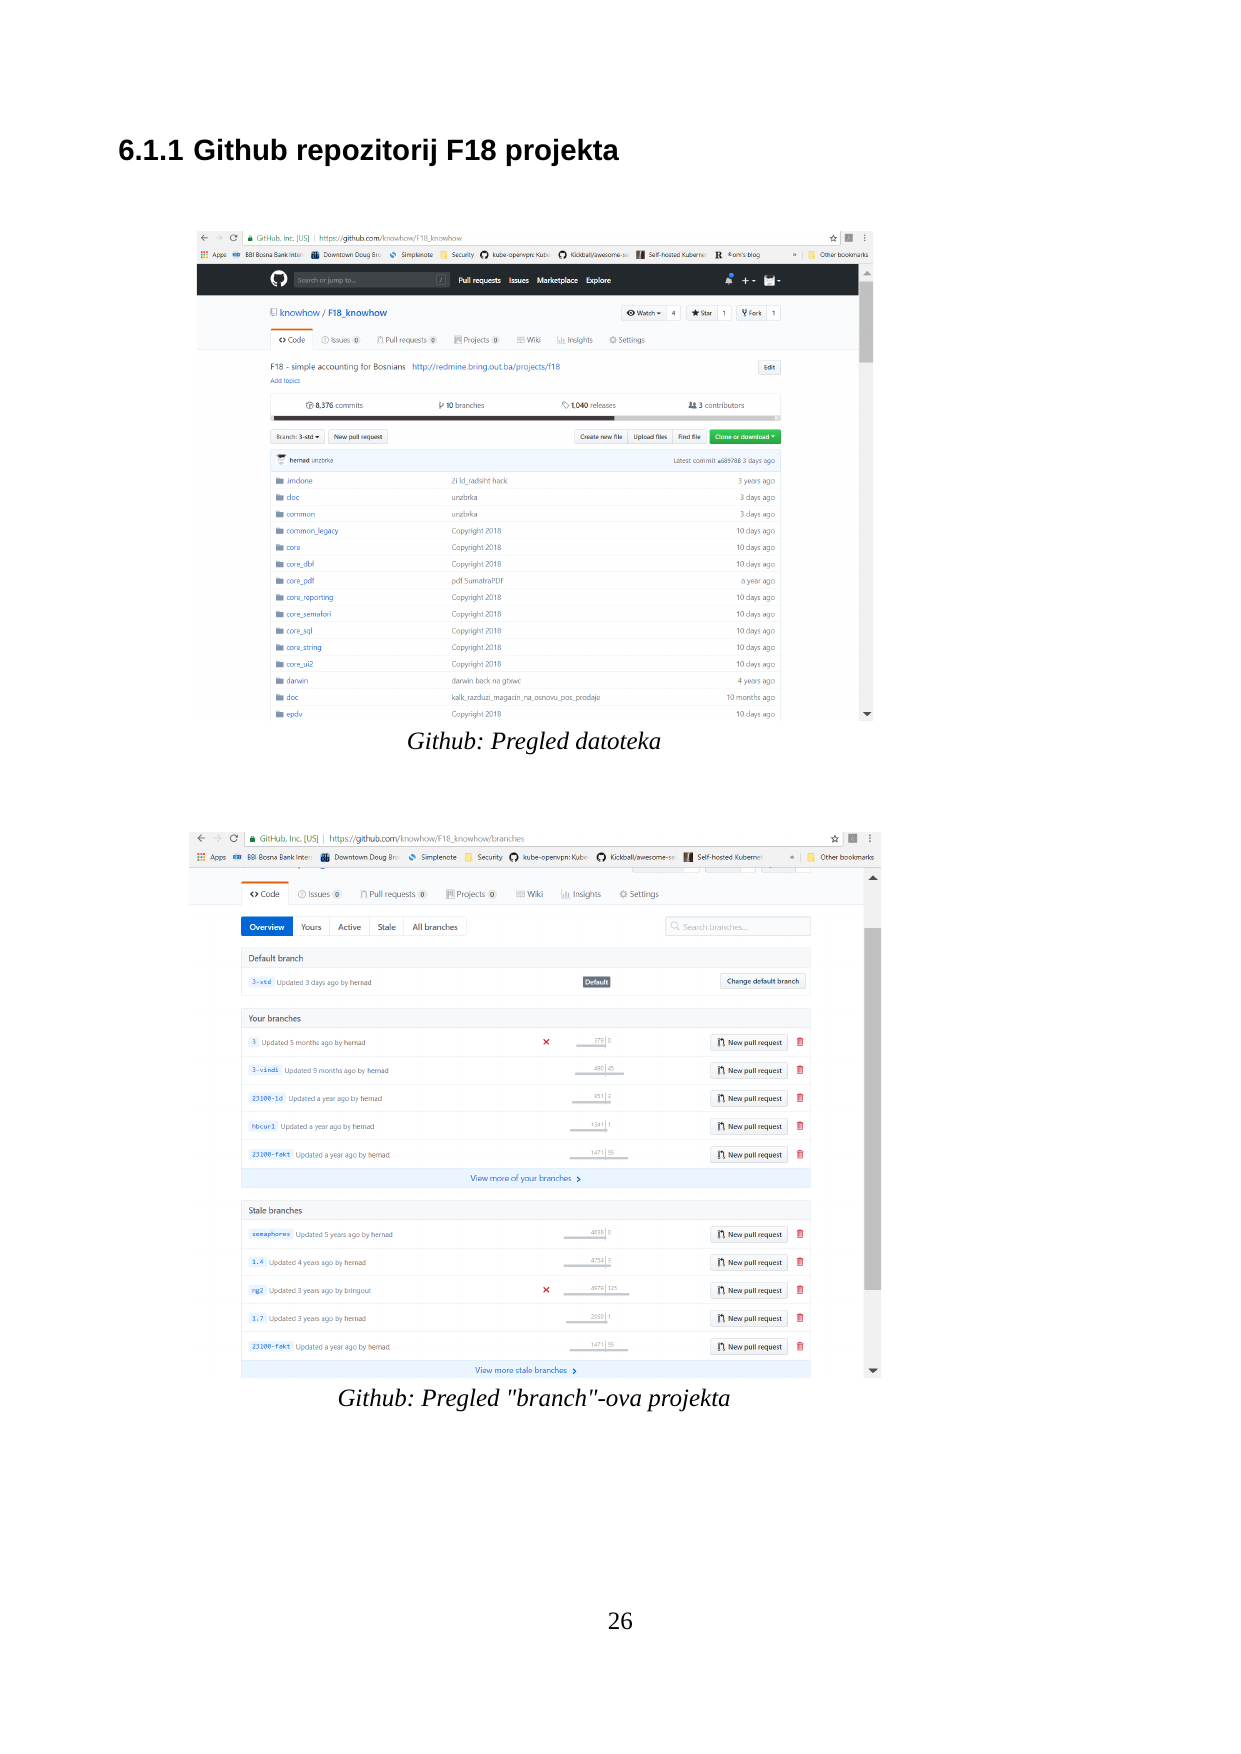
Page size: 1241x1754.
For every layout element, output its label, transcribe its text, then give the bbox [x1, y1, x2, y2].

picture [196, 231, 874, 721]
subtitle Github repozitorij F18 projekta [118, 133, 1122, 166]
text Github: Pregled "branch"-ova projekta [189, 1378, 881, 1411]
text Github: Pregled datoteka [197, 721, 873, 755]
picture [189, 832, 882, 1378]
